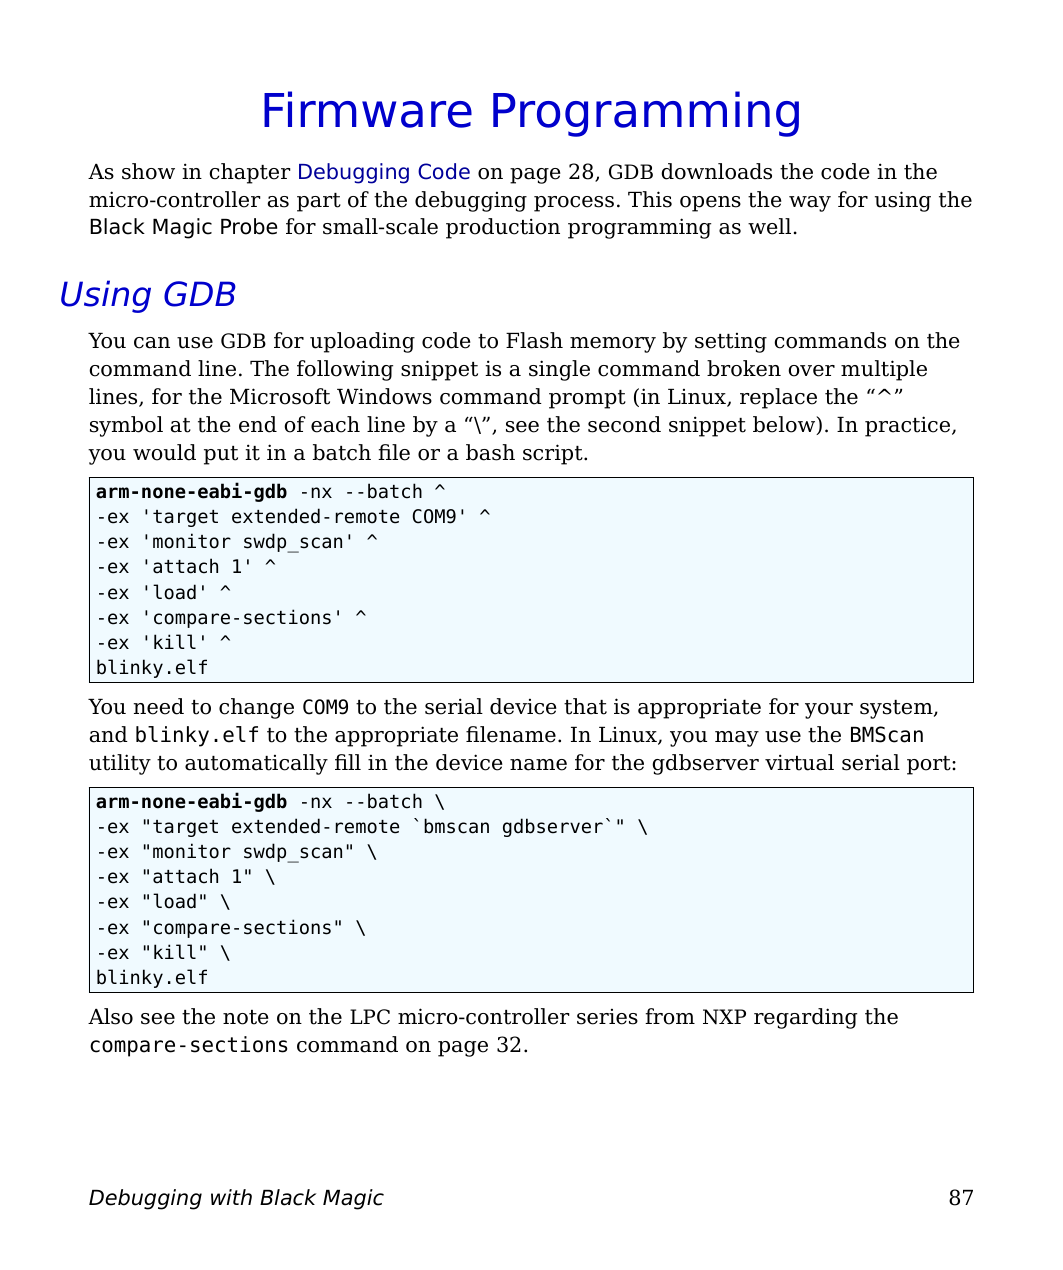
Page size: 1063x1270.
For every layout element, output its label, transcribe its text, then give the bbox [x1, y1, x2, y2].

text -ex "target extended-remote `bmscan gdbserver`" \ [90, 812, 973, 837]
text -ex 'kill' ^ [90, 628, 973, 653]
text blinky.elf [90, 653, 973, 682]
text blinky.elf [90, 963, 973, 992]
text -ex 'load' ^ [90, 578, 973, 603]
text arm-none-eabi-gdb -nx --batch ^ [90, 478, 973, 502]
text -ex 'attach 1' ^ [90, 553, 973, 578]
text -ex 'compare-sections' ^ [90, 603, 973, 628]
text Also see the note on the LPC micro-controller series from NXP regarding the compare-sections command on page 30. [88, 1005, 974, 1057]
text -ex "monitor swdp_scan" \ [90, 837, 973, 862]
text -ex "compare-sections" \ [90, 913, 973, 938]
text -ex "kill" \ [90, 938, 973, 963]
text -ex "load" \ [90, 888, 973, 913]
text As show in chapter Debugging Code on page 26, GDB downloads the code in the micro-controller as part of the debugging process. This opens the way for using the Black Magic Probe for small-scale production programming as well. [88, 160, 974, 240]
text -ex 'monitor swdp_scan' ^ [90, 527, 973, 553]
text -ex "attach 1" \ [90, 862, 973, 888]
subtitle Firmware Programming [88, 84, 974, 138]
text You can use GDB for uploading code to Flash memory by setting commands on the command line. The following snippet is a single command broken over multiple lines, for the Microsoft Windows command prompt (in Linux, replace the “^” symbol at the end of each line by a “\”, see the second snippet below). In practice, you would put it in a batch file or a bash script. [88, 329, 974, 465]
text arm-none-eabi-gdb -nx --batch \ [90, 788, 973, 812]
text -ex 'target extended-remote COM9' ^ [90, 502, 973, 527]
text You need to change COM9 to the serial device that is appropriate for your system, and blinky.elf to the appropriate filename. In Linux, you may use the BMScan utility to automatically fill in the device name for the gdbserver virtual serial port: [88, 695, 974, 775]
subtitle Using GDB [59, 276, 974, 314]
